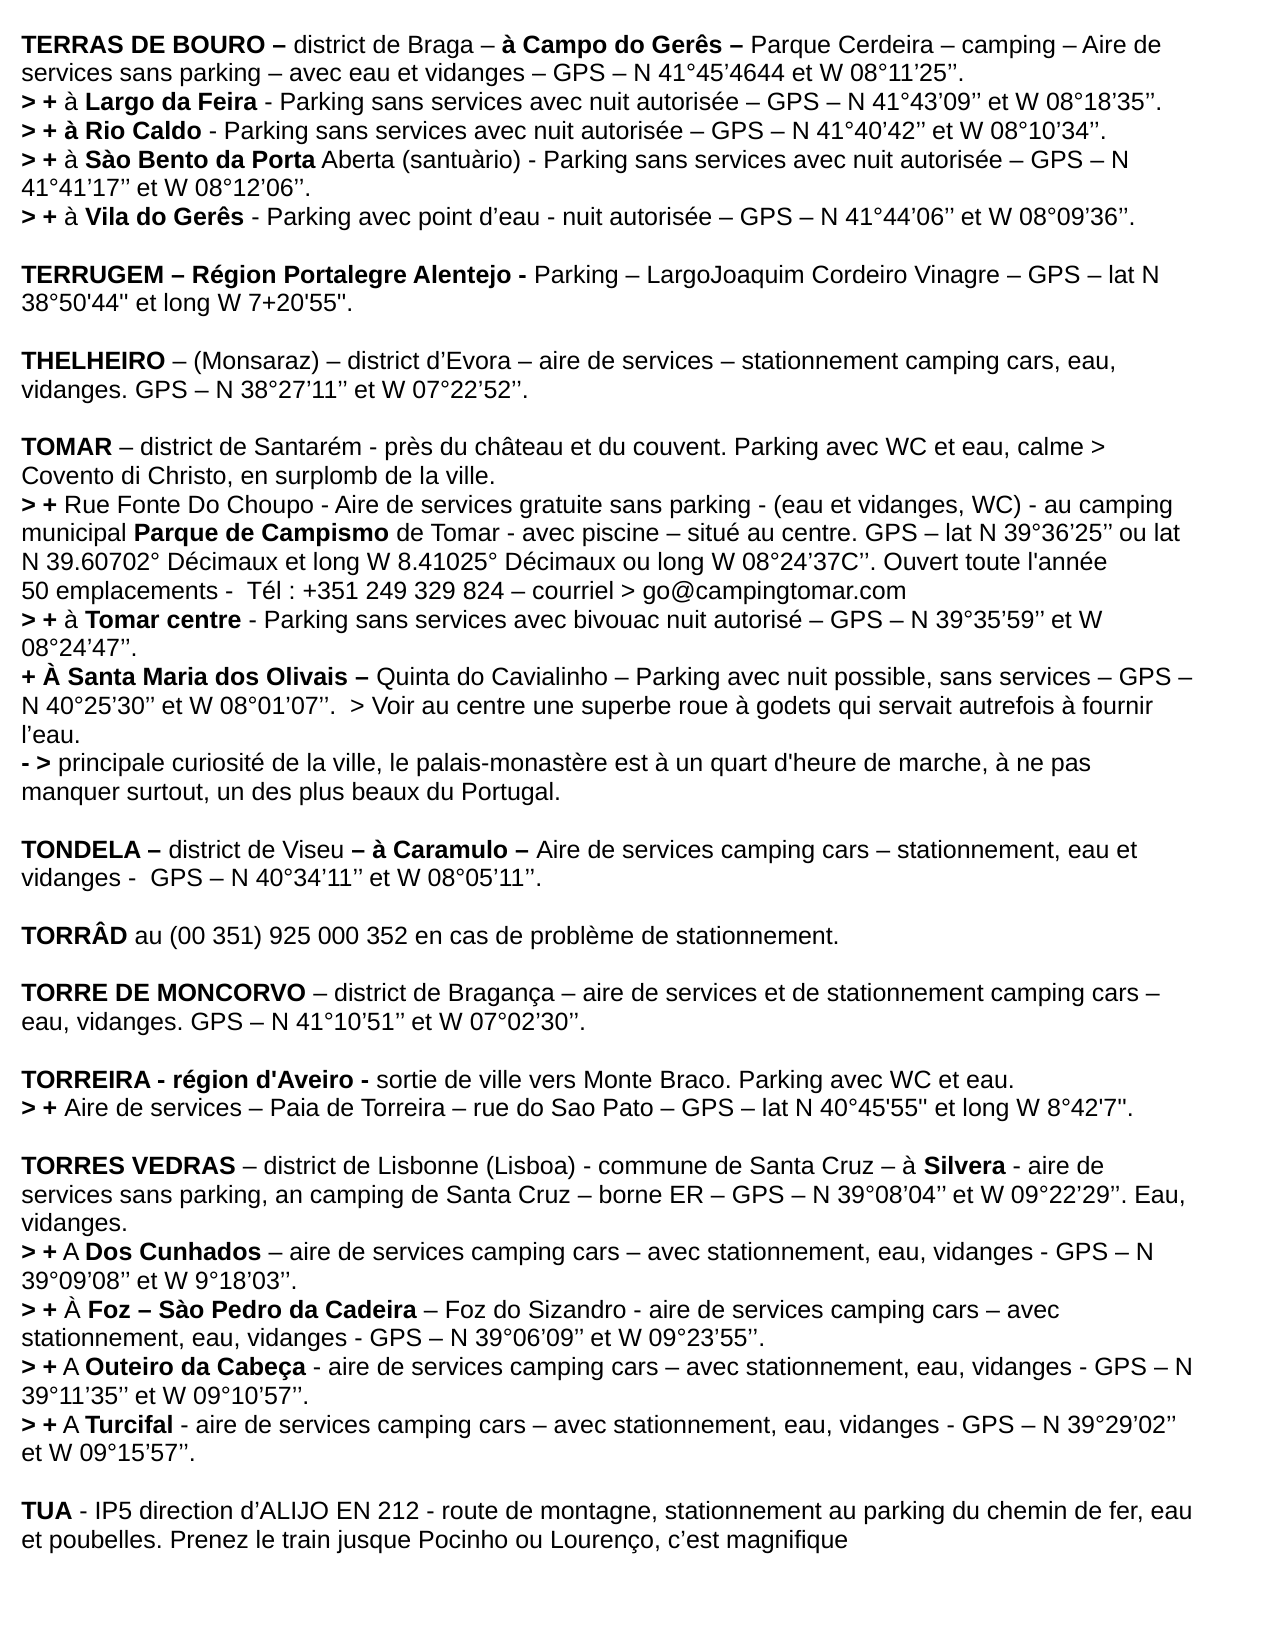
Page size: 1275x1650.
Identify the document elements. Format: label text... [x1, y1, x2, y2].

text TERRUGEM – Région Portalegre Alentejo - Parking – LargoJoaquim Cordeiro Vinagre – GPS – lat N 38°50'44'' et long W 7+20'55''. [21, 259, 1196, 317]
text > + A Outeiro da Cabeça - aire de services camping cars – avec stationnement, eau, vidanges - GPS – N 39°11’35’’ et W 09°10’57’’. [21, 1352, 1196, 1409]
text + À Santa Maria dos Olivais – Quinta do Cavialinho – Parking avec nuit possible, sans services – GPS – N 40°25’30’’ et W 08°01’07’’. > Voir au centre une superbe roue à godets qui servait autrefois à fournir l’eau. [21, 662, 1196, 748]
text > + A Turcifal - aire de services camping cars – avec stationnement, eau, vidanges - GPS – N 39°29’02’’ et W 09°15’57’’. [21, 1409, 1196, 1467]
text > + à Largo da Feira - Parking sans services avec nuit autorisée – GPS – N 41°43’09’’ et W 08°18’35’’. [21, 87, 1196, 116]
text TORRE DE MONCORVO – district de Bragança – aire de services et de stationnement camping cars – eau, vidanges. GPS – N 41°10’51’’ et W 07°02’30’’. [21, 978, 1196, 1036]
text - > principale curiosité de la ville, le palais-monastère est à un quart d'heure de marche, à ne pas manquer surtout, un des plus beaux du Portugal. [21, 748, 1196, 806]
text > + à Rio Caldo - Parking sans services avec nuit autorisée – GPS – N 41°40’42’’ et W 08°10’34’’. [21, 116, 1196, 144]
text TORREIRA - région d'Aveiro - sortie de ville vers Monte Braco. Parking avec WC et eau. > + Aire de services – Paia de Torreira – rue do Sao Pato – GPS – lat N 40°45'55'' et long W 8°42'7''. [21, 1064, 1196, 1122]
text TORRÂD au (00 351) 925 000 352 en cas de problème de stationnement. [21, 921, 1196, 949]
text > + à Tomar centre - Parking sans services avec bivouac nuit autorisé – GPS – N 39°35’59’’ et W 08°24’47’’. [21, 604, 1196, 662]
text > + A Dos Cunhados – aire de services camping cars – avec stationnement, eau, vidanges - GPS – N 39°09’08’’ et W 9°18’03’’. > + À Foz – Sào Pedro da Cadeira – Foz do Sizandro - aire de services camping cars – avec stationnement, eau, vidanges - GPS – N 39°06’09’’ et W 09°23’55’’. [21, 1237, 1196, 1352]
text THELHEIRO – (Monsaraz) – district d’Evora – aire de services – stationnement camping cars, eau, vidanges. GPS – N 38°27’11’’ et W 07°22’52’’. [21, 346, 1196, 403]
text TORRES VEDRAS – district de Lisbonne (Lisboa) - commune de Santa Cruz – à Silvera - aire de services sans parking, an camping de Santa Cruz – borne ER – GPS – N 39°08’04’’ et W 09°22’29’’. Eau, vidanges. [21, 1151, 1196, 1237]
text TONDELA – district de Viseu – à Caramulo – Aire de services camping cars – stationnement, eau et vidanges - GPS – N 40°34’11’’ et W 08°05’11’’. [21, 834, 1196, 892]
text TUA - IP5 direction d’ALIJO EN 212 - route de montagne, stationnement au parking du chemin de fer, eau et poubelles. Prenez le train jusque Pocinho ou Lourenço, c’est magnifique [21, 1496, 1196, 1553]
text > + à Vila do Gerês - Parking avec point d’eau - nuit autorisée – GPS – N 41°44’06’’ et W 08°09’36’’. [21, 202, 1196, 231]
text TERRAS DE BOURO – district de Braga – à Campo do Gerês – Parque Cerdeira – camping – Aire de services sans parking – avec eau et vidanges – GPS – N 41°45’4644 et W 08°11’25’’. [21, 29, 1196, 87]
text > + à Sào Bento da Porta Aberta (santuàrio) - Parking sans services avec nuit autorisée – GPS – N 41°41’17’’ et W 08°12’06’’. [21, 144, 1196, 202]
text TOMAR – district de Santarém - près du château et du couvent. Parking avec WC et eau, calme > Covento di Christo, en surplomb de la ville. > + Rue Fonte Do Choupo - Aire de services gratuite sans parking - (eau et vidanges, WC) - au camping municipal Parque de Campismo de Tomar - avec piscine – situé au centre. GPS – lat N 39°36’25’’ ou lat N 39.60702° Décimaux et long W 8.41025° Décimaux ou long W 08°24’37C’’. Ouvert toute l'année 50 emplacements - Tél : +351 249 329 824 – courriel > go@campingtomar.com [21, 432, 1196, 604]
